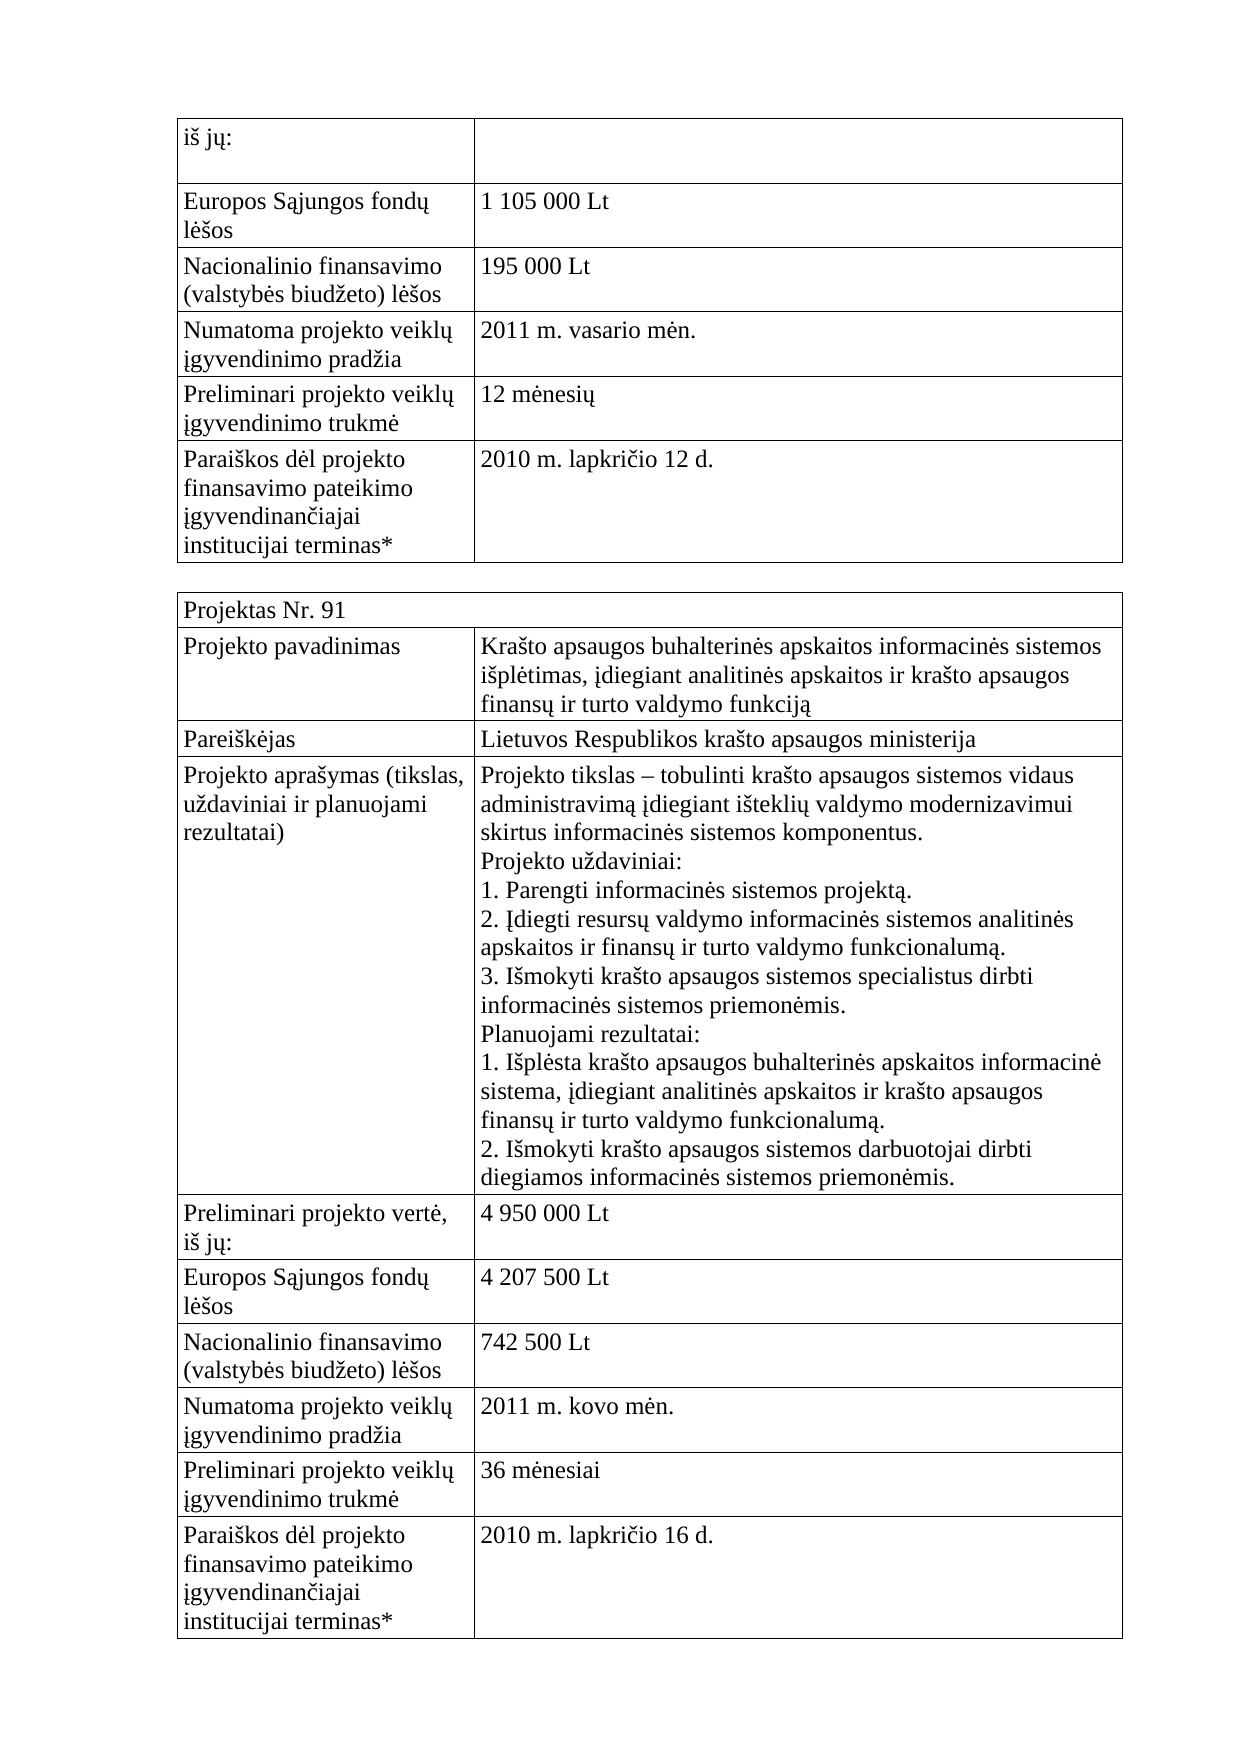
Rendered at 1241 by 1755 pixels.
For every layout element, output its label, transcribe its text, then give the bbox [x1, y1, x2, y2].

table_cell Krašto apsaugos buhalterinės apskaitos informacinės sistemos išplėtimas, įdiegiant analitinės apskaitos ir krašto apsaugos finansų ir turto valdymo funkciją [475, 628, 1122, 720]
table_cell 2010 m. lapkričio 12 d. [475, 441, 1122, 562]
table_cell Projekto pavadinimas [178, 628, 474, 720]
table_cell Nacionalinio finansavimo (valstybės biudžeto) lėšos [178, 1324, 474, 1387]
table_cell Projekto tikslas – tobulinti krašto apsaugos sistemos vidaus administravimą įdiegiant išteklių valdymo modernizavimui skirtus informacinės sistemos komponentus. Projekto uždaviniai: 1. Parengti informacinės sistemos projektą. 2. Įdiegti resursų valdymo informacinės sistemos analitinės apskaitos ir finansų ir turto valdymo funkcionalumą. 3. Išmokyti krašto apsaugos sistemos specialistus dirbti informacinės sistemos priemonėmis. Planuojami rezultatai: 1. Išplėsta krašto apsaugos buhalterinės apskaitos informacinė sistema, įdiegiant analitinės apskaitos ir krašto apsaugos finansų ir turto valdymo funkcionalumą. 2. Išmokyti krašto apsaugos sistemos darbuotojai dirbti diegiamos informacinės sistemos priemonėmis. [475, 757, 1122, 1194]
table_cell 1 105 000 Lt [475, 184, 1122, 247]
table_cell 742 500 Lt [475, 1324, 1122, 1387]
table_cell Paraiškos dėl projekto finansavimo pateikimo įgyvendinančiajai institucijai terminas* [178, 1517, 474, 1638]
table_cell Numatoma projekto veiklų įgyvendinimo pradžia [178, 1388, 474, 1452]
table_cell Preliminari projekto vertė, iš jų: [178, 1195, 474, 1258]
table_cell 195 000 Lt [475, 248, 1122, 311]
table_cell Numatoma projekto veiklų įgyvendinimo pradžia [178, 312, 474, 376]
table_header Projektas Nr. 91 [178, 593, 1122, 627]
table_cell Europos Sąjungos fondų lėšos [178, 1260, 474, 1323]
table_cell 2011 m. vasario mėn. [475, 312, 1122, 376]
table_cell Preliminari projekto veiklų įgyvendinimo trukmė [178, 377, 474, 440]
table_cell 4 950 000 Lt [475, 1195, 1122, 1258]
table_cell Preliminari projekto veiklų įgyvendinimo trukmė [178, 1453, 474, 1516]
table_cell [475, 119, 1122, 182]
table_cell Paraiškos dėl projekto finansavimo pateikimo įgyvendinančiajai institucijai terminas* [178, 441, 474, 562]
table_cell 4 207 500 Lt [475, 1260, 1122, 1323]
table_cell 36 mėnesiai [475, 1453, 1122, 1516]
table_cell Projekto aprašymas (tikslas, uždaviniai ir planuojami rezultatai) [178, 757, 474, 1194]
table_cell 12 mėnesių [475, 377, 1122, 440]
table_cell Pareiškėjas [178, 721, 474, 756]
table_cell iš jų: [178, 119, 474, 182]
table_cell Nacionalinio finansavimo (valstybės biudžeto) lėšos [178, 248, 474, 311]
table_cell 2010 m. lapkričio 16 d. [475, 1517, 1122, 1638]
table_cell Europos Sąjungos fondų lėšos [178, 184, 474, 247]
table_cell 2011 m. kovo mėn. [475, 1388, 1122, 1452]
table_cell Lietuvos Respublikos krašto apsaugos ministerija [475, 721, 1122, 756]
